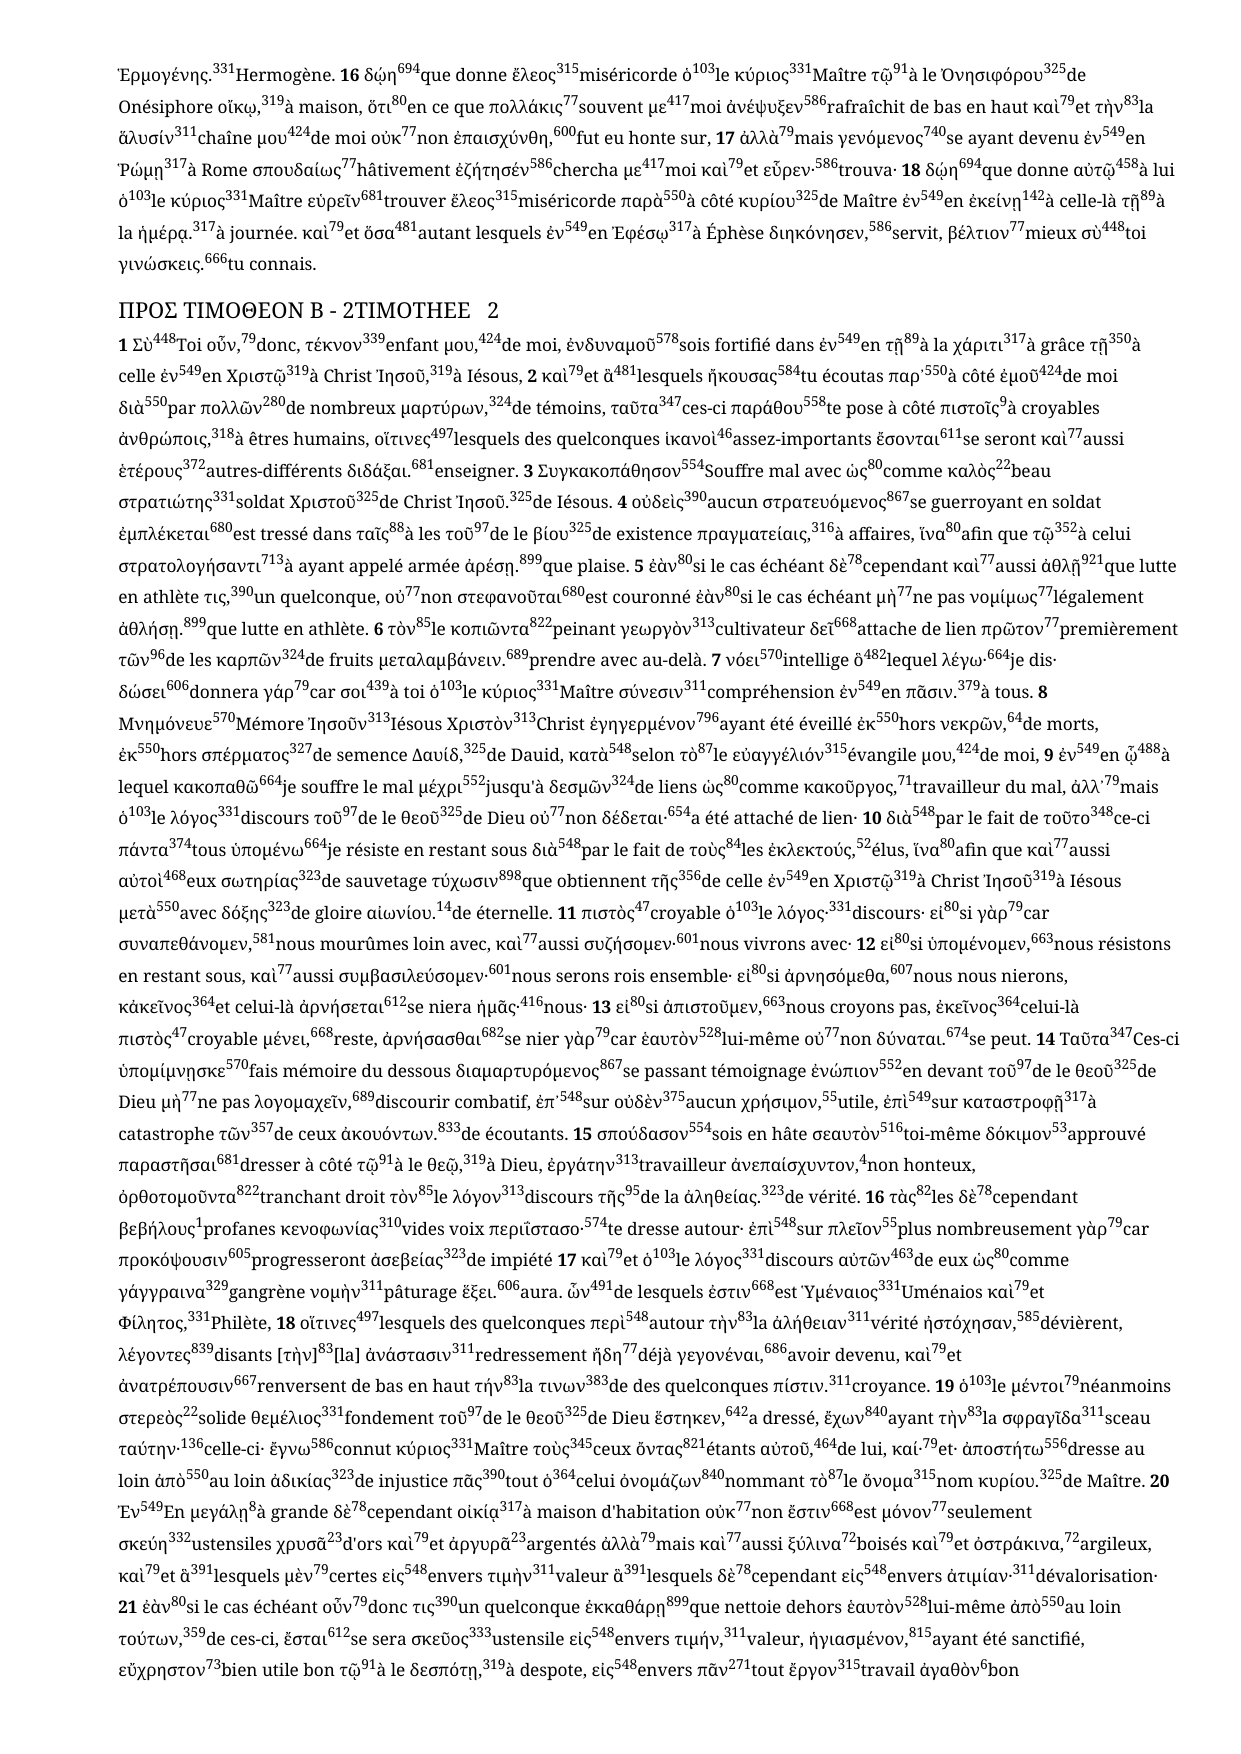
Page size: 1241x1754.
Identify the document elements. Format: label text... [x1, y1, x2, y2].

text 1 Παῦλος331Paulus ἀπόστολος331envoyé Χριστοῦ325de Christ Ἰησοῦ325de Iésous διὰ550par θελήματος327de volonté θεοῦ325de Dieu κατ᾽548selon ἐπαγγελίαν311promesse ζωῆς323de vie τῆς356de celle ἐν549en Χριστῷ319à Christ Ἰησοῦ319à Iésous 2 Τιμοθέῳ319à Timotheos ἀγαπητῷ12à aimé τέκνῳ,321à enfant, χάρις329grâce ἔλεος333miséricorde εἰρήνη329paix ἀπὸ550au loin θεοῦ325de Dieu πατρὸς325de père καὶ79et Χριστοῦ325de Christ Ἰησοῦ325de Iésous τοῦ97de le κυρίου325de Maître ἡμῶν.423de nous. 3 Χάριν311Grâce ἔχω664j'ai τῷ91à le θεῷ,319à Dieu, ᾧ486à lequel λατρεύω664j'adore ἀπὸ550au loin προγόνων64de nés avants ἐν549en καθαρᾷ8à pure συνειδήσει,317à conscience, ὡς80comme ἀδιάλειπτον51incessant ἔχω664j'ai τὴν83la περὶ550autour σοῦ442de toi μνείαν311mémoration ἐν549en ταῖς88à les δεήσεσίν316à supplications μου424de moi νυκτὸς323de nuit καὶ79et ἡμέρας,323de journée, 4 ἐπιποθῶν840désirant au-dessus σε437toi ἰδεῖν,681voir, μεμνημένος792se ayant fait mémoire σου442de toi τῶν98de les δακρύων,326de larmes, ἵνα80afin que χαρᾶς323de joie πληρωθῶ,907que je sois fait plénitude, 5 ὑπόμνησιν311mémoration du dessous λαβὼν721ayant pris τῆς95de la ἐν549en σοὶ439à toi ἀνυποκρίτου14de sans hypocrisie πίστεως,323de croyance, ἥτις496laquelle une quelconque ἐνῴκησεν586enhabita maison πρῶτον77premièrement ἐν549en τῇ89à la μάμμῃ317à grand-mère σου442de toi Λωΐδι317à Loidi καὶ79et τῇ89à la μητρί317à mère σου442de toi Εὐνίκῃ,317à Eunikè, πέπεισμαι650j'ai été persuadé δὲ78cependant ὅτι80en ce que καὶ77aussi ἐν549en σοί.439à toi. 6 Δι᾽548Par le fait de ἣν293laquelle αἰτίαν311cause ἀναμιμνῄσκω664je remémore σε437toi ἀναζωπυρεῖν689renflammer de bas en haut τὸ87le χάρισμα315don de grâce τοῦ97de le θεοῦ,325de Dieu, ὅ500lequel ἐστιν668est ἐν549en σοὶ439à toi διὰ550par τῆς95de la ἐπιθέσεως323de surposition τῶν94de les χειρῶν322de mains μου.424de moi. 7 οὐ77non γὰρ79car ἔδωκεν586donna ἡμῖν419à nous ὁ103le θεὸς331Dieu πνεῦμα315souffle δειλίας323de timidité ἀλλὰ79mais δυνάμεως323de puissance καὶ79et ἀγάπης323de amour καὶ79et σωφρονισμοῦ.325de sens émotif sain. 8 μὴ79ne pas οὖν79donc ἐπαισχυνθῇς909que tu sois eu honte sur τὸ87le μαρτύριον315témoignage τοῦ97de le κυρίου325de Maître ἡμῶν423de nous μηδὲ79ni cependant ἐμὲ417moi τὸν85le δέσμιον313lié αὐτοῦ,464de lui, ἀλλὰ79mais συγκακοπάθησον554souffre mal avec τῷ93à le εὐαγγελίῳ321à évangile κατὰ548selon δύναμιν311puissance θεοῦ,325de Dieu, 9 τοῦ358de celui σώσαντος716de ayant sauvé ἡμᾶς416nous καὶ79et καλέσαντος716de ayant appelé κλήσει317à appellation ἁγίᾳ,8à sainte, οὐ77non κατὰ548selon τὰ86les ἔργα314travaux ἡμῶν423de nous ἀλλὰ79mais κατὰ548selon ἰδίαν113en propre πρόθεσιν311proposition καὶ79et χάριν,311grâce, τὴν344celle δοθεῖσαν742ayante étée donnée ἡμῖν419à nous ἐν549en Χριστῷ319à Christ Ἰησοῦ319à Iésous πρὸ550d'avant χρόνων324de temps αἰωνίων,15de éternels, 10 φανερωθεῖσαν742ayante étée rendue visible δὲ78cependant νῦν77maintenant διὰ550par τῆς95de la ἐπιφανείας323de épiphanie τοῦ97de le σωτῆρος325de sauveur ἡμῶν423de nous Χριστοῦ325de Christ Ἰησοῦ,325de Iésous, καταργήσαντος716de ayant rendu complètement sans travail μὲν79certes τὸν85le θάνατον313trépas φωτίσαντος716de ayant illuminé δὲ78cependant ζωὴν311vie καὶ79et ἀφθαρσίαν311incorruptibilité διὰ550par τοῦ99de le εὐαγγελίου327de évangile 11 εἰς548envers ὃ482lequel ἐτέθην596je fus posé ἐγὼ431moi κῆρυξ331annonciateur καὶ79et ἀπόστολος331envoyé καὶ79et διδάσκαλος,331enseignant, 12 δι᾽548par le fait de ἣν293laquelle αἰτίαν311cause καὶ77aussi ταῦτα347ces-ci πάσχω·664je souffre· ἀλλ᾽79mais οὐκ77non ἐπαισχύνομαι,670je m'ai honte sur, οἶδα638j'ai su γὰρ79car ᾧ486à lequel πεπίστευκα638j'ai cru καὶ79et πέπεισμαι650j'ai été persuadé ὅτι80en ce que δυνατός71puissant ἐστιν668est τὴν83la παραθήκην311dépôt à côté μου424de moi φυλάξαι681gardienner εἰς548envers ἐκείνην136celle-là τὴν83la ἡμέραν.311journée. 13 Ὑποτύπωσιν311Esquisse ἔχε570aie ὑγιαινόντων833de étants sain λόγων324de discours ὧν491de lesquels παρ᾽550à côté ἐμοῦ424de moi ἤκουσας584tu écoutas ἐν549en πίστει317à croyance καὶ79et ἀγάπῃ317à amour τῇ350à celle ἐν549en Χριστῷ319à Christ Ἰησοῦ·319à Iésous· 14 τὴν83la καλὴν2belle παραθήκην311dépôt à côté φύλαξον554gardienne διὰ550par πνεύματος327de souffle ἁγίου18de saint τοῦ360de ce ἐνοικοῦντος836de enhabitant maison ἐν549en ἡμῖν.419à nous. 15 Οἶδας640Tu as su τοῦτο,348ce-ci, ὅτι80en ce que ἀπεστράφησάν599furent détourné με417moi πάντες286tous οἱ497ceux ἐν549en τῇ89à la Ἀσίᾳ,317à Asie, ὧν491de lesquels ἐστιν668est Φύγελος331Phugelos καὶ79et Ἑρμογένης.331Hermogène. 16 δῴη694que donne ἔλεος315miséricorde ὁ103le κύριος331Maître τῷ91à le Ὀνησιφόρου325de Onésiphore οἴκῳ,319à maison, ὅτι80en ce que πολλάκις77souvent με417moi ἀνέψυξεν586rafraîchit de bas en haut καὶ79et τὴν83la ἅλυσίν311chaîne μου424de moi οὐκ77non ἐπαισχύνθη,600fut eu honte sur, 17 ἀλλὰ79mais γενόμενος740se ayant devenu ἐν549en Ῥώμῃ317à Rome σπουδαίως77hâtivement ἐζήτησέν586chercha με417moi καὶ79et εὗρεν·586trouva· 18 δῴη694que donne αὐτῷ458à lui ὁ103le κύριος331Maître εὑρεῖν681trouver ἔλεος315miséricorde παρὰ550à côté κυρίου325de Maître ἐν549en ἐκείνῃ142à celle-là τῇ89à la ἡμέρᾳ.317à journée. καὶ79et ὅσα481autant lesquels ἐν549en Ἐφέσῳ317à Éphèse διηκόνησεν,586servit, βέλτιον77mieux σὺ448toi γινώσκεις.666tu connais. [118, 59, 1181, 276]
text 1 Σὺ448Toi οὖν,79donc, τέκνον339enfant μου,424de moi, ἐνδυναμοῦ578sois fortifié dans ἐν549en τῇ89à la χάριτι317à grâce τῇ350à celle ἐν549en Χριστῷ319à Christ Ἰησοῦ,319à Iésous, 2 καὶ79et ἃ481lesquels ἤκουσας584tu écoutas παρ᾽550à côté ἐμοῦ424de moi διὰ550par πολλῶν280de nombreux μαρτύρων,324de témoins, ταῦτα347ces-ci παράθου558te pose à côté πιστοῖς9à croyables ἀνθρώποις,318à êtres humains, οἵτινες497lesquels des quelconques ἱκανοὶ46assez-importants ἔσονται611se seront καὶ77aussi ἑτέρους372autres-différents διδάξαι.681enseigner. 3 Συγκακοπάθησον554Souffre mal avec ὡς80comme καλὸς22beau στρατιώτης331soldat Χριστοῦ325de Christ Ἰησοῦ.325de Iésous. 4 οὐδεὶς390aucun στρατευόμενος867se guerroyant en soldat ἐμπλέκεται680est tressé dans ταῖς88à les τοῦ97de le βίου325de existence πραγματείαις,316à affaires, ἵνα80afin que τῷ352à celui στρατολογήσαντι713à ayant appelé armée ἀρέσῃ.899que plaise. 5 ἐὰν80si le cas échéant δὲ78cependant καὶ77aussi ἀθλῇ921que lutte en athlète τις,390un quelconque, οὐ77non στεφανοῦται680est couronné ἐὰν80si le cas échéant μὴ77ne pas νομίμως77légalement ἀθλήσῃ.899que lutte en athlète. 6 τὸν85le κοπιῶντα822peinant γεωργὸν313cultivateur δεῖ668attache de lien πρῶτον77premièrement τῶν96de les καρπῶν324de fruits μεταλαμβάνειν.689prendre avec au-delà. 7 νόει570intellige ὃ482lequel λέγω·664je dis· δώσει606donnera γάρ79car σοι439à toi ὁ103le κύριος331Maître σύνεσιν311compréhension ἐν549en πᾶσιν.379à tous. 8 Μνημόνευε570Mémore Ἰησοῦν313Iésous Χριστὸν313Christ ἐγηγερμένον796ayant été éveillé ἐκ550hors νεκρῶν,64de morts, ἐκ550hors σπέρματος327de semence Δαυίδ,325de Dauid, κατὰ548selon τὸ87le εὐαγγέλιόν315évangile μου,424de moi, 9 ἐν549en ᾧ488à lequel κακοπαθῶ664je souffre le mal μέχρι552jusqu'à δεσμῶν324de liens ὡς80comme κακοῦργος,71travailleur du mal, ἀλλ᾽79mais ὁ103le λόγος331discours τοῦ97de le θεοῦ325de Dieu οὐ77non δέδεται·654a été attaché de lien· 10 διὰ548par le fait de τοῦτο348ce-ci πάντα374tous ὑπομένω664je résiste en restant sous διὰ548par le fait de τοὺς84les ἐκλεκτούς,52élus, ἵνα80afin que καὶ77aussi αὐτοὶ468eux σωτηρίας323de sauvetage τύχωσιν898que obtiennent τῆς356de celle ἐν549en Χριστῷ319à Christ Ἰησοῦ319à Iésous μετὰ550avec δόξης323de gloire αἰωνίου.14de éternelle. 11 πιστὸς47croyable ὁ103le λόγος·331discours· εἰ80si γὰρ79car συναπεθάνομεν,581nous mourûmes loin avec, καὶ77aussi συζήσομεν·601nous vivrons avec· 12 εἰ80si ὑπομένομεν,663nous résistons en restant sous, καὶ77aussi συμβασιλεύσομεν·601nous serons rois ensemble· εἰ80si ἀρνησόμεθα,607nous nous nierons, κἀκεῖνος364et celui-là ἀρνήσεται612se niera ἡμᾶς·416nous· 13 εἰ80si ἀπιστοῦμεν,663nous croyons pas, ἐκεῖνος364celui-là πιστὸς47croyable μένει,668reste, ἀρνήσασθαι682se nier γὰρ79car ἑαυτὸν528lui-même οὐ77non δύναται.674se peut. 14 Ταῦτα347Ces-ci ὑπομίμνῃσκε570fais mémoire du dessous διαμαρτυρόμενος867se passant témoignage ἐνώπιον552en devant τοῦ97de le θεοῦ325de Dieu μὴ77ne pas λογομαχεῖν,689discourir combatif, ἐπ᾽548sur οὐδὲν375aucun χρήσιμον,55utile, ἐπὶ549sur καταστροφῇ317à catastrophe τῶν357de ceux ἀκουόντων.833de écoutants. 15 σπούδασον554sois en hâte σεαυτὸν516toi-même δόκιμον53approuvé παραστῆσαι681dresser à côté τῷ91à le θεῷ,319à Dieu, ἐργάτην313travailleur ἀνεπαίσχυντον,4non honteux, ὀρθοτομοῦντα822tranchant droit τὸν85le λόγον313discours τῆς95de la ἀληθείας.323de vérité. 16 τὰς82les δὲ78cependant βεβήλους1profanes κενοφωνίας310vides voix περιΐστασο·574te dresse autour· ἐπὶ548sur πλεῖον55plus nombreusement γὰρ79car προκόψουσιν605progresseront ἀσεβείας323de impiété 17 καὶ79et ὁ103le λόγος331discours αὐτῶν463de eux ὡς80comme γάγγραινα329gangrène νομὴν311pâturage ἕξει.606aura. ὧν491de lesquels ἐστιν668est Ὑμέναιος331Uménaios καὶ79et Φίλητος,331Philète, 18 οἵτινες497lesquels des quelconques περὶ548autour τὴν83la ἀλήθειαν311vérité ἠστόχησαν,585dévièrent, λέγοντες839disants [τὴν]83[la] ἀνάστασιν311redressement ἤδη77déjà γεγονέναι,686avoir devenu, καὶ79et ἀνατρέπουσιν667renversent de bas en haut τήν83la τινων383de des quelconques πίστιν.311croyance. 19 ὁ103le μέντοι79néanmoins στερεὸς22solide θεμέλιος331fondement τοῦ97de le θεοῦ325de Dieu ἕστηκεν,642a dressé, ἔχων840ayant τὴν83la σφραγῖδα311sceau ταύτην·136celle-ci· ἔγνω586connut κύριος331Maître τοὺς345ceux ὄντας821étants αὐτοῦ,464de lui, καί·79et· ἀποστήτω556dresse au loin ἀπὸ550au loin ἀδικίας323de injustice πᾶς390tout ὁ364celui ὀνομάζων840nommant τὸ87le ὄνομα315nom κυρίου.325de Maître. 20 Ἐν549En μεγάλῃ8à grande δὲ78cependant οἰκίᾳ317à maison d'habitation οὐκ77non ἔστιν668est μόνον77seulement σκεύη332ustensiles χρυσᾶ23d'ors καὶ79et ἀργυρᾶ23argentés ἀλλὰ79mais καὶ77aussi ξύλινα72boisés καὶ79et ὀστράκινα,72argileux, καὶ79et ἃ391lesquels μὲν79certes εἰς548envers τιμὴν311valeur ἃ391lesquels δὲ78cependant εἰς548envers ἀτιμίαν·311dévalorisation· 21 ἐὰν80si le cas échéant οὖν79donc τις390un quelconque ἐκκαθάρῃ899que nettoie dehors ἑαυτὸν528lui-même ἀπὸ550au loin τούτων,359de ces-ci, ἔσται612se sera σκεῦος333ustensile εἰς548envers τιμήν,311valeur, ἡγιασμένον,815ayant été sanctifié, εὔχρηστον73bien utile bon τῷ91à le δεσπότῃ,319à despote, εἰς548envers πᾶν271tout ἔργον315travail ἀγαθὸν6bon ἡτοιμασμένον.815ayant été préparé. 22 Τὰς82Les δὲ78cependant νεωτερικὰς1juvéniles ἐπιθυμίας310désirs en fureurs φεῦγε,570fuis, δίωκε570poursuis δὲ78cependant δικαιοσύνην311justice πίστιν311croyance ἀγάπην311amour εἰρήνην311paix μετὰ550avec τῶν357de ceux ἐπικαλουμένων860de se surnommants τὸν85le κύριον313Maître ἐκ550hors καθαρᾶς14de pure καρδίας.323de coeur. 23 τὰς82les δὲ78cependant μωρὰς1folles καὶ79et ἀπαιδεύτους1sans instructions ζητήσεις310recherches παραιτοῦ,574te demande à côté, εἰδὼς783ayant su ὅτι80en ce que γεννῶσιν667engendrent μάχας·310batailles· 24 δοῦλον313mâle esclave δὲ78cependant κυρίου325de Maître οὐ77non δεῖ668attache de lien μάχεσθαι690se batailler ἀλλ᾽79mais ἤπιον53affable εἶναι689être πρὸς548vers πάντας,372tous, διδακτικόν,53capable d'enseigner, ἀνεξίκακον,53supportant le mal, 25 ἐν549en πραΰτητι317à douceur παιδεύοντα822éduquant τοὺς345ceux ἀντιδιατιθεμένους,848se contredisposants, μήποτε77de peur que δώῃ899que donne αὐτοῖς457à eux ὁ103le θεὸς331Dieu μετάνοιαν311transintelligence εἰς548envers ἐπίγνωσιν311reconnaissance ἀληθείας323de vérité 26 καὶ79et ἀνανήψωσιν898que modèrent de bas en haut ἐκ550hors τῆς95de la τοῦ97de le διαβόλου65de diable παγίδος,323de piège, ἐζωγρημένοι812ayants étés capturés vivant ὑπ᾽550sous αὐτοῦ464de lui εἰς548envers τὸ348ce ἐκείνου358de celui-là θέλημα.315volonté. [118, 329, 1181, 1682]
text ΠΡΟΣ ΤΙΜΟΘΕΟΝ Β - 2TIMOTHEE 2 [118, 294, 1181, 324]
